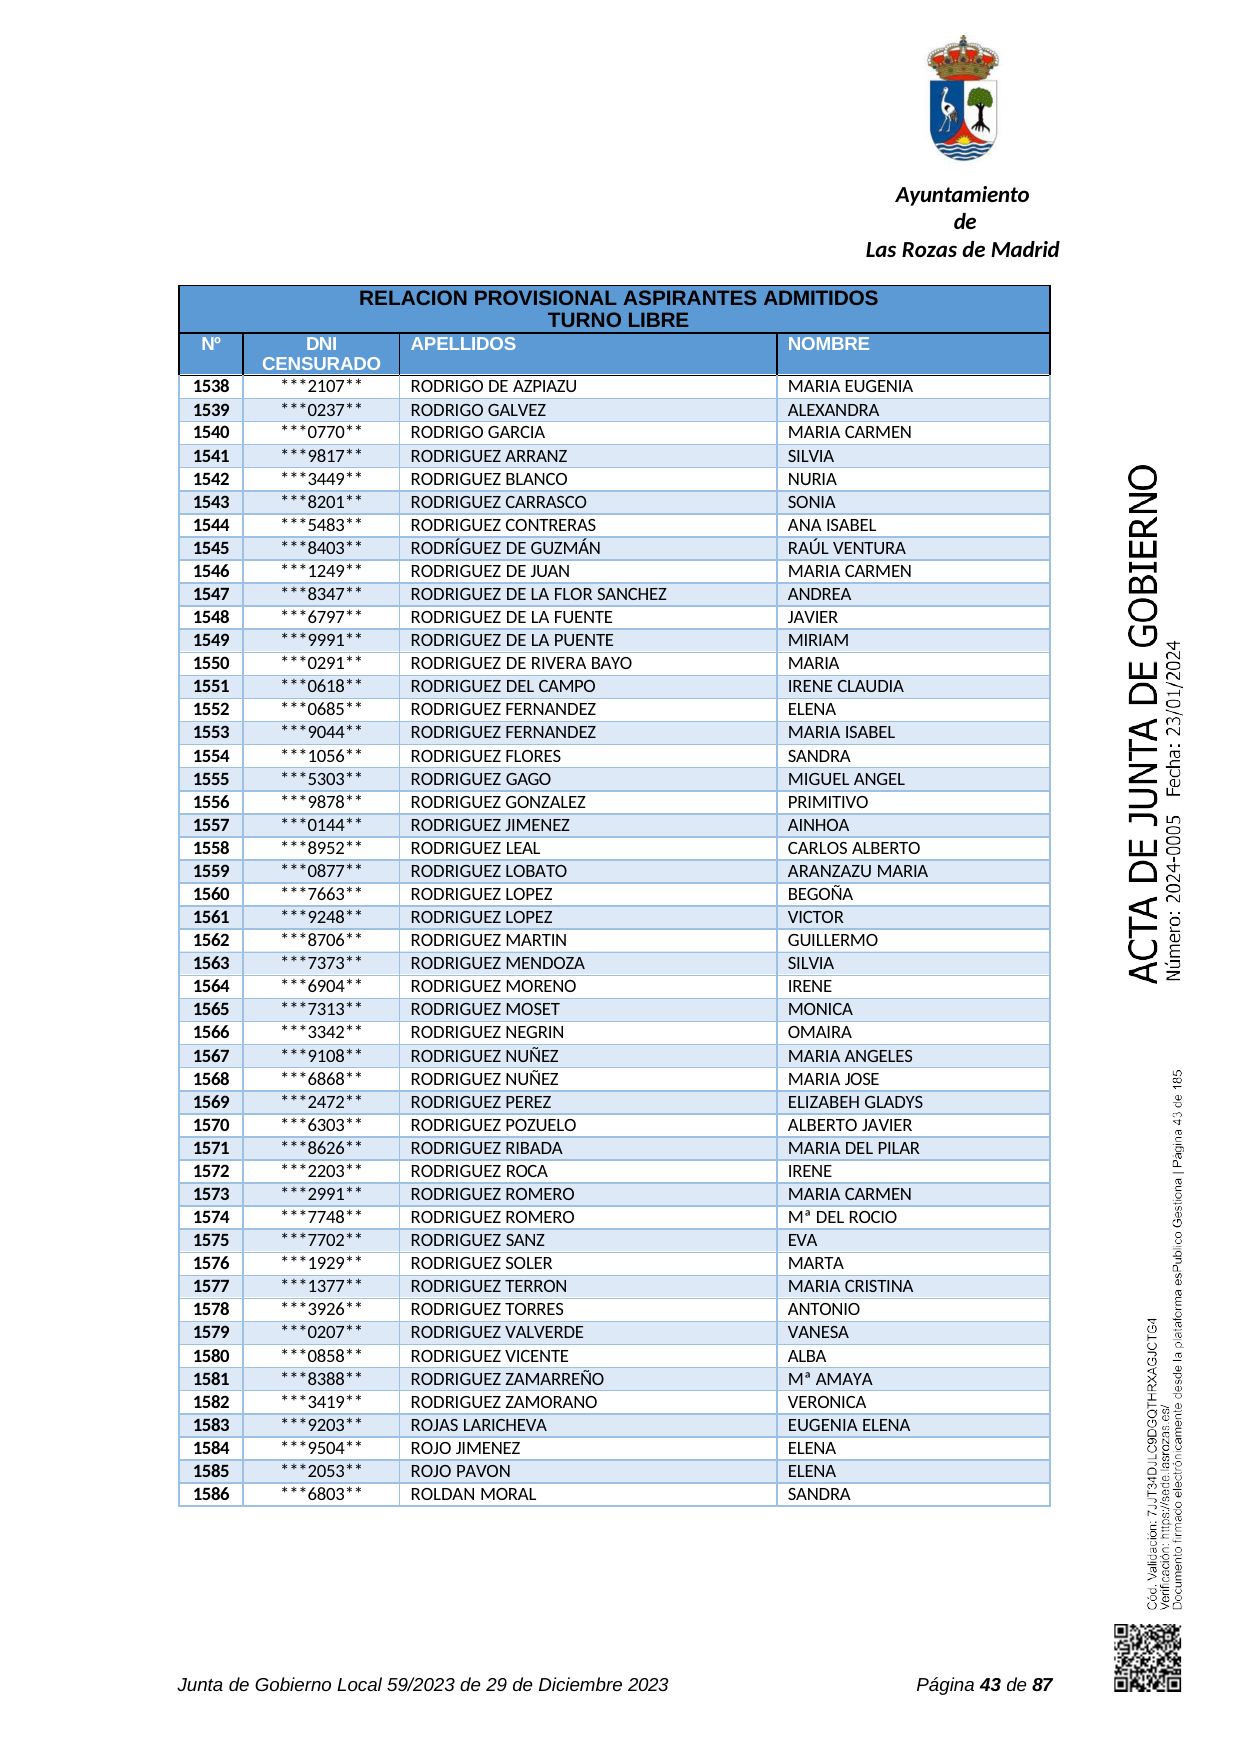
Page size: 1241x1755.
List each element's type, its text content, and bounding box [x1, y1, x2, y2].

table_cell RODRIGUEZ MENDOZA [400, 953, 776, 974]
table_cell RODRIGUEZ RIBADA [400, 1138, 776, 1159]
table_cell ALEXANDRA [778, 399, 1049, 421]
table_cell 1566 [180, 1022, 242, 1044]
table_cell RODRIGUEZ ROMERO [400, 1184, 776, 1205]
table_cell 1571 [180, 1138, 242, 1159]
table_cell RODRIGUEZ ROMERO [400, 1207, 776, 1228]
table_cell 1580 [180, 1345, 242, 1367]
table_cell CARLOS ALBERTO [778, 838, 1049, 859]
table_cell IRENE CLAUDIA [778, 676, 1049, 698]
table_cell ROLDAN MORAL [400, 1484, 776, 1505]
table_cell MARIA CARMEN [778, 1184, 1049, 1205]
table_cell ALBERTO JAVIER [778, 1115, 1049, 1136]
table_cell 1564 [180, 976, 242, 998]
table_cell RODRIGUEZ DE RIVERA BAYO [400, 653, 776, 674]
table_cell ROJO JIMENEZ [400, 1438, 776, 1459]
table_cell ***9817** [244, 445, 399, 467]
table_cell 1556 [180, 792, 242, 813]
table_cell ***8626** [244, 1138, 399, 1159]
table_cell RODRIGUEZ MOSET [400, 999, 776, 1021]
table_cell RODRIGUEZ SOLER [400, 1253, 776, 1274]
table_cell RODRIGUEZ LOPEZ [400, 907, 776, 928]
table_cell ***7373** [244, 953, 399, 974]
table_cell OMAIRA [778, 1022, 1049, 1044]
table_cell 1578 [180, 1299, 242, 1321]
table_cell RODRIGUEZ ZAMARREÑO [400, 1368, 776, 1390]
table_cell ***7702** [244, 1230, 399, 1251]
table_cell ***9044** [244, 722, 399, 744]
table_cell ***1056** [244, 745, 399, 767]
table_cell 1550 [180, 653, 242, 674]
table_cell RODRIGUEZ LOPEZ [400, 884, 776, 905]
table_cell ARANZAZU MARIA [778, 861, 1049, 882]
table_cell 1543 [180, 492, 242, 513]
table_cell 1542 [180, 468, 242, 490]
table_cell 1585 [180, 1461, 242, 1482]
table_cell RODRIGUEZ TORRES [400, 1299, 776, 1321]
table_cell 1575 [180, 1230, 242, 1251]
table_cell 1569 [180, 1092, 242, 1113]
table_cell RODRIGUEZ LOBATO [400, 861, 776, 882]
table_cell RODRIGO GALVEZ [400, 399, 776, 421]
table_cell 1538 [180, 376, 242, 398]
table_cell PRIMITIVO [778, 792, 1049, 813]
table_cell RODRIGUEZ FERNANDEZ [400, 722, 776, 744]
table_cell RODRIGUEZ POZUELO [400, 1115, 776, 1136]
table_cell 1544 [180, 515, 242, 536]
table_cell ***9203** [244, 1415, 399, 1436]
table_cell RODRIGUEZ DE JUAN [400, 561, 776, 582]
table_cell ***6803** [244, 1484, 399, 1505]
table_cell IRENE [778, 976, 1049, 998]
table_cell ***1377** [244, 1276, 399, 1297]
table_cell 1574 [180, 1207, 242, 1228]
table_cell ***0618** [244, 676, 399, 698]
table_cell ***3342** [244, 1022, 399, 1044]
table_cell ELENA [778, 699, 1049, 721]
table_cell MARIA CARMEN [778, 422, 1049, 444]
table_cell 1559 [180, 861, 242, 882]
table_cell RODRÍGUEZ DE GUZMÁN [400, 538, 776, 559]
table_cell 1549 [180, 630, 242, 651]
table_cell ***0237** [244, 399, 399, 421]
table_cell 1567 [180, 1045, 242, 1067]
table_cell RODRIGO GARCIA [400, 422, 776, 444]
table_cell RODRIGUEZ CARRASCO [400, 492, 776, 513]
table_cell 1552 [180, 699, 242, 721]
table_cell RODRIGUEZ NUÑEZ [400, 1045, 776, 1067]
table_cell ***9108** [244, 1045, 399, 1067]
table_cell RODRIGUEZ GONZALEZ [400, 792, 776, 813]
table_cell ***8388** [244, 1368, 399, 1390]
table_cell ***7663** [244, 884, 399, 905]
table_cell ***8952** [244, 838, 399, 859]
table_cell 1563 [180, 953, 242, 974]
table_cell RODRIGUEZ VALVERDE [400, 1322, 776, 1344]
table_cell RAÚL VENTURA [778, 538, 1049, 559]
table_cell 1548 [180, 607, 242, 628]
table_cell MARIA ANGELES [778, 1045, 1049, 1067]
table_cell MARTA [778, 1253, 1049, 1274]
table_cell SILVIA [778, 953, 1049, 974]
table_cell Mª AMAYA [778, 1368, 1049, 1390]
table_cell 1568 [180, 1068, 242, 1090]
table_cell EVA [778, 1230, 1049, 1251]
table_cell ***3419** [244, 1391, 399, 1413]
table_cell 1539 [180, 399, 242, 421]
table_cell 1579 [180, 1322, 242, 1344]
table_cell ALBA [778, 1345, 1049, 1367]
table_cell MIGUEL ANGEL [778, 768, 1049, 790]
table_cell ***7748** [244, 1207, 399, 1228]
table_cell RODRIGUEZ CONTRERAS [400, 515, 776, 536]
table_cell ***6904** [244, 976, 399, 998]
table_cell ***0291** [244, 653, 399, 674]
table_cell RODRIGUEZ NUÑEZ [400, 1068, 776, 1090]
table_cell 1576 [180, 1253, 242, 1274]
table_cell RODRIGO DE AZPIAZU [400, 376, 776, 398]
table_cell RODRIGUEZ JIMENEZ [400, 815, 776, 836]
table_cell 1541 [180, 445, 242, 467]
table_cell MARIA ISABEL [778, 722, 1049, 744]
table_cell ***6303** [244, 1115, 399, 1136]
table_cell RODRIGUEZ GAGO [400, 768, 776, 790]
table_cell 1553 [180, 722, 242, 744]
table_cell 1545 [180, 538, 242, 559]
table_cell RODRIGUEZ ZAMORANO [400, 1391, 776, 1413]
table_cell 1581 [180, 1368, 242, 1390]
table_cell AINHOA [778, 815, 1049, 836]
table_cell ***8403** [244, 538, 399, 559]
table_cell MARIA DEL PILAR [778, 1138, 1049, 1159]
table_cell SONIA [778, 492, 1049, 513]
table_cell RODRIGUEZ MARTIN [400, 930, 776, 951]
table_cell ANTONIO [778, 1299, 1049, 1321]
table_cell RODRIGUEZ DE LA FLOR SANCHEZ [400, 584, 776, 605]
table_cell ***5303** [244, 768, 399, 790]
table_cell ***5483** [244, 515, 399, 536]
table_cell 1573 [180, 1184, 242, 1205]
table_header RELACION PROVISIONAL ASPIRANTES ADMITIDOS TURNO LIBRE [180, 286, 1049, 332]
table_cell 1572 [180, 1161, 242, 1182]
table_cell RODRIGUEZ NEGRIN [400, 1022, 776, 1044]
table_cell VANESA [778, 1322, 1049, 1344]
table_cell RODRIGUEZ PEREZ [400, 1092, 776, 1113]
table_cell ANDREA [778, 584, 1049, 605]
table_cell DNI CENSURADO [244, 334, 399, 374]
table_cell 1540 [180, 422, 242, 444]
table_cell 1582 [180, 1391, 242, 1413]
table_cell 1565 [180, 999, 242, 1021]
table_cell 1555 [180, 768, 242, 790]
table_cell ***8706** [244, 930, 399, 951]
table_cell ***9504** [244, 1438, 399, 1459]
table_cell RODRIGUEZ DEL CAMPO [400, 676, 776, 698]
table_cell RODRIGUEZ ROCA [400, 1161, 776, 1182]
table_cell Mª DEL ROCIO [778, 1207, 1049, 1228]
table_cell ***6868** [244, 1068, 399, 1090]
table_cell RODRIGUEZ FLORES [400, 745, 776, 767]
table_cell ANA ISABEL [778, 515, 1049, 536]
table_cell 1554 [180, 745, 242, 767]
table_cell APELLIDOS [400, 334, 776, 374]
table_cell IRENE [778, 1161, 1049, 1182]
table_cell JAVIER [778, 607, 1049, 628]
table_cell 1561 [180, 907, 242, 928]
table_cell ***2991** [244, 1184, 399, 1205]
table_cell SILVIA [778, 445, 1049, 467]
table_cell RODRIGUEZ TERRON [400, 1276, 776, 1297]
table_cell RODRIGUEZ ARRANZ [400, 445, 776, 467]
table_cell 1570 [180, 1115, 242, 1136]
table_cell SANDRA [778, 745, 1049, 767]
table_cell RODRIGUEZ VICENTE [400, 1345, 776, 1367]
table_cell GUILLERMO [778, 930, 1049, 951]
table_cell ***1249** [244, 561, 399, 582]
table_cell 1586 [180, 1484, 242, 1505]
table_cell ***6797** [244, 607, 399, 628]
table_cell 1577 [180, 1276, 242, 1297]
table_cell 1562 [180, 930, 242, 951]
table_cell RODRIGUEZ DE LA FUENTE [400, 607, 776, 628]
table_cell RODRIGUEZ FERNANDEZ [400, 699, 776, 721]
table_cell MARIA CRISTINA [778, 1276, 1049, 1297]
table_cell ***0207** [244, 1322, 399, 1344]
table_cell 1557 [180, 815, 242, 836]
table_cell EUGENIA ELENA [778, 1415, 1049, 1436]
table_cell 1560 [180, 884, 242, 905]
table_cell RODRIGUEZ BLANCO [400, 468, 776, 490]
table_cell 1546 [180, 561, 242, 582]
table_cell ***3926** [244, 1299, 399, 1321]
table_cell 1584 [180, 1438, 242, 1459]
table_cell RODRIGUEZ LEAL [400, 838, 776, 859]
table_cell ***0770** [244, 422, 399, 444]
table_cell VERONICA [778, 1391, 1049, 1413]
table_cell 1551 [180, 676, 242, 698]
table_cell MARIA JOSE [778, 1068, 1049, 1090]
table_cell ELENA [778, 1438, 1049, 1459]
table_cell 1547 [180, 584, 242, 605]
table_cell SANDRA [778, 1484, 1049, 1505]
table_cell ***2203** [244, 1161, 399, 1182]
table_cell VICTOR [778, 907, 1049, 928]
table_cell ***2107** [244, 376, 399, 398]
table_cell NURIA [778, 468, 1049, 490]
table_cell RODRIGUEZ SANZ [400, 1230, 776, 1251]
table_cell ***9991** [244, 630, 399, 651]
table_cell ***9878** [244, 792, 399, 813]
table_cell ***0858** [244, 1345, 399, 1367]
table_cell ELENA [778, 1461, 1049, 1482]
table_cell Nº [180, 334, 242, 374]
table_cell ELIZABEH GLADYS [778, 1092, 1049, 1113]
table_cell RODRIGUEZ MORENO [400, 976, 776, 998]
table_cell ***8201** [244, 492, 399, 513]
table_cell ***0685** [244, 699, 399, 721]
table_cell BEGOÑA [778, 884, 1049, 905]
table_cell ***0877** [244, 861, 399, 882]
table_cell ***9248** [244, 907, 399, 928]
table_cell MIRIAM [778, 630, 1049, 651]
table_cell NOMBRE [778, 334, 1049, 374]
table_cell ***8347** [244, 584, 399, 605]
table_cell MARIA EUGENIA [778, 376, 1049, 398]
table_cell ***2472** [244, 1092, 399, 1113]
table_cell ***1929** [244, 1253, 399, 1274]
table_cell MARIA [778, 653, 1049, 674]
table_cell RODRIGUEZ DE LA PUENTE [400, 630, 776, 651]
table_cell ***2053** [244, 1461, 399, 1482]
table_cell ***0144** [244, 815, 399, 836]
table_cell MONICA [778, 999, 1049, 1021]
table_cell 1583 [180, 1415, 242, 1436]
table_cell ***7313** [244, 999, 399, 1021]
table_cell MARIA CARMEN [778, 561, 1049, 582]
table_cell ROJAS LARICHEVA [400, 1415, 776, 1436]
table_cell ROJO PAVON [400, 1461, 776, 1482]
table_cell 1558 [180, 838, 242, 859]
table_cell ***3449** [244, 468, 399, 490]
